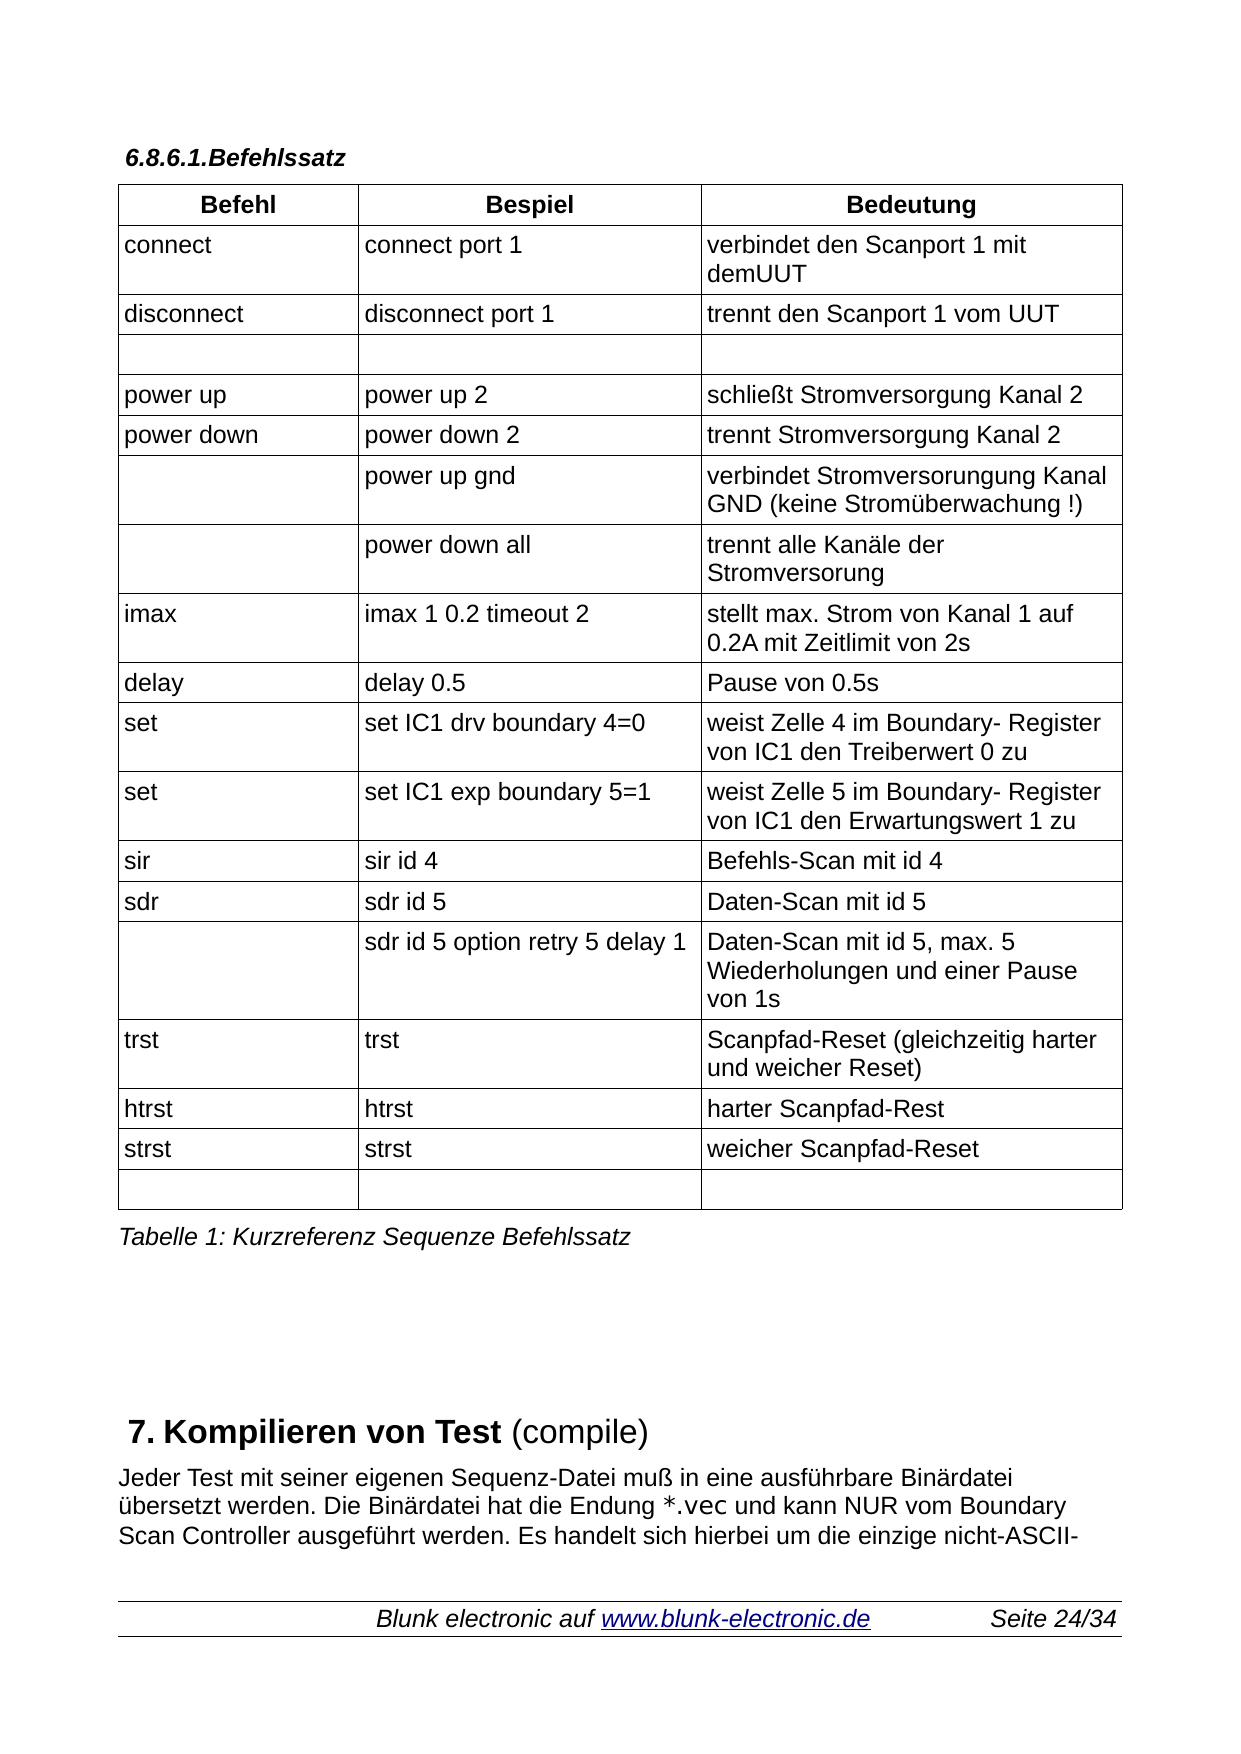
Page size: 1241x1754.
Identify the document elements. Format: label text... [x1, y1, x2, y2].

table_cell power down [119, 416, 358, 455]
table_cell set [119, 703, 358, 771]
table_cell set [119, 772, 358, 840]
subtitle Befehlssatz [118, 143, 1122, 172]
table_cell power down 2 [359, 416, 701, 455]
table_cell htrst [359, 1089, 701, 1128]
table_cell htrst [119, 1089, 358, 1128]
table_cell weist Zelle 5 im Boundary- Register von IC1 den Erwartungswert 1 zu [702, 772, 1122, 840]
table_cell imax [119, 594, 358, 662]
table_header Befehl [119, 185, 358, 224]
table_cell trennt alle Kanäle der Stromversorung [702, 525, 1122, 593]
table_cell sir id 4 [359, 841, 701, 881]
table_cell set IC1 drv boundary 4=0 [359, 703, 701, 771]
table_cell trst [359, 1020, 701, 1088]
table_cell delay [119, 663, 358, 702]
table_cell Pause von 0.5s [702, 663, 1122, 702]
table_cell set IC1 exp boundary 5=1 [359, 772, 701, 840]
table_cell harter Scanpfad-Rest [702, 1089, 1122, 1128]
table_cell [119, 922, 358, 1019]
table_cell delay 0.5 [359, 663, 701, 702]
table_cell imax 1 0.2 timeout 2 [359, 594, 701, 662]
table_cell verbindet den Scanport 1 mit demUUT [702, 226, 1122, 293]
subtitle Kompilieren von Test (compile) [118, 1411, 1122, 1450]
table_cell sir [119, 841, 358, 881]
table_cell trst [119, 1020, 358, 1088]
table_cell verbindet Stromversorungung Kanal GND (keine Stromüberwachung !) [702, 456, 1122, 524]
table_cell connect port 1 [359, 226, 701, 293]
table_cell sdr [119, 882, 358, 921]
text Tabelle 1: Kurzreferenz Sequenze Befehlssatz [118, 1221, 1122, 1250]
table_header Bespiel [359, 185, 701, 224]
table_cell sdr id 5 [359, 882, 701, 921]
table_cell trennt den Scanport 1 vom UUT [702, 295, 1122, 334]
table_cell [119, 525, 358, 593]
table_cell power up gnd [359, 456, 701, 524]
table_cell disconnect port 1 [359, 295, 701, 334]
text Jeder Test mit seiner eigenen Sequenz-Datei muß in eine ausführbare Binärdatei übersetzt werden. Die Binärdatei hat die Endung *.vec und kann NUR vom Boundary Scan Controller ausgeführt werden. Es handelt sich hierbei um die einzige nicht-ASCII- [118, 1463, 1122, 1549]
table_cell disconnect [119, 295, 358, 334]
table_cell [119, 335, 358, 374]
table_cell strst [359, 1129, 701, 1168]
table_cell [359, 335, 701, 374]
table_cell [359, 1170, 701, 1209]
table_cell Daten-Scan mit id 5 [702, 882, 1122, 921]
table_cell Daten-Scan mit id 5, max. 5 Wiederholungen und einer Pause von 1s [702, 922, 1122, 1019]
table_cell Befehls-Scan mit id 4 [702, 841, 1122, 881]
table_cell Scanpfad-Reset (gleichzeitig harter und weicher Reset) [702, 1020, 1122, 1088]
table_cell [702, 335, 1122, 374]
table_cell schließt Stromversorgung Kanal 2 [702, 375, 1122, 414]
table_cell [119, 456, 358, 524]
table_cell power up [119, 375, 358, 414]
table_cell strst [119, 1129, 358, 1168]
table_cell power up 2 [359, 375, 701, 414]
table_cell weicher Scanpfad-Reset [702, 1129, 1122, 1168]
table_cell weist Zelle 4 im Boundary- Register von IC1 den Treiberwert 0 zu [702, 703, 1122, 771]
table_cell [702, 1170, 1122, 1209]
table_cell [119, 1170, 358, 1209]
table_cell stellt max. Strom von Kanal 1 auf 0.2A mit Zeitlimit von 2s [702, 594, 1122, 662]
table_cell connect [119, 226, 358, 293]
table_cell power down all [359, 525, 701, 593]
table_cell trennt Stromversorgung Kanal 2 [702, 416, 1122, 455]
table_header Bedeutung [702, 185, 1122, 224]
table_cell sdr id 5 option retry 5 delay 1 [359, 922, 701, 1019]
